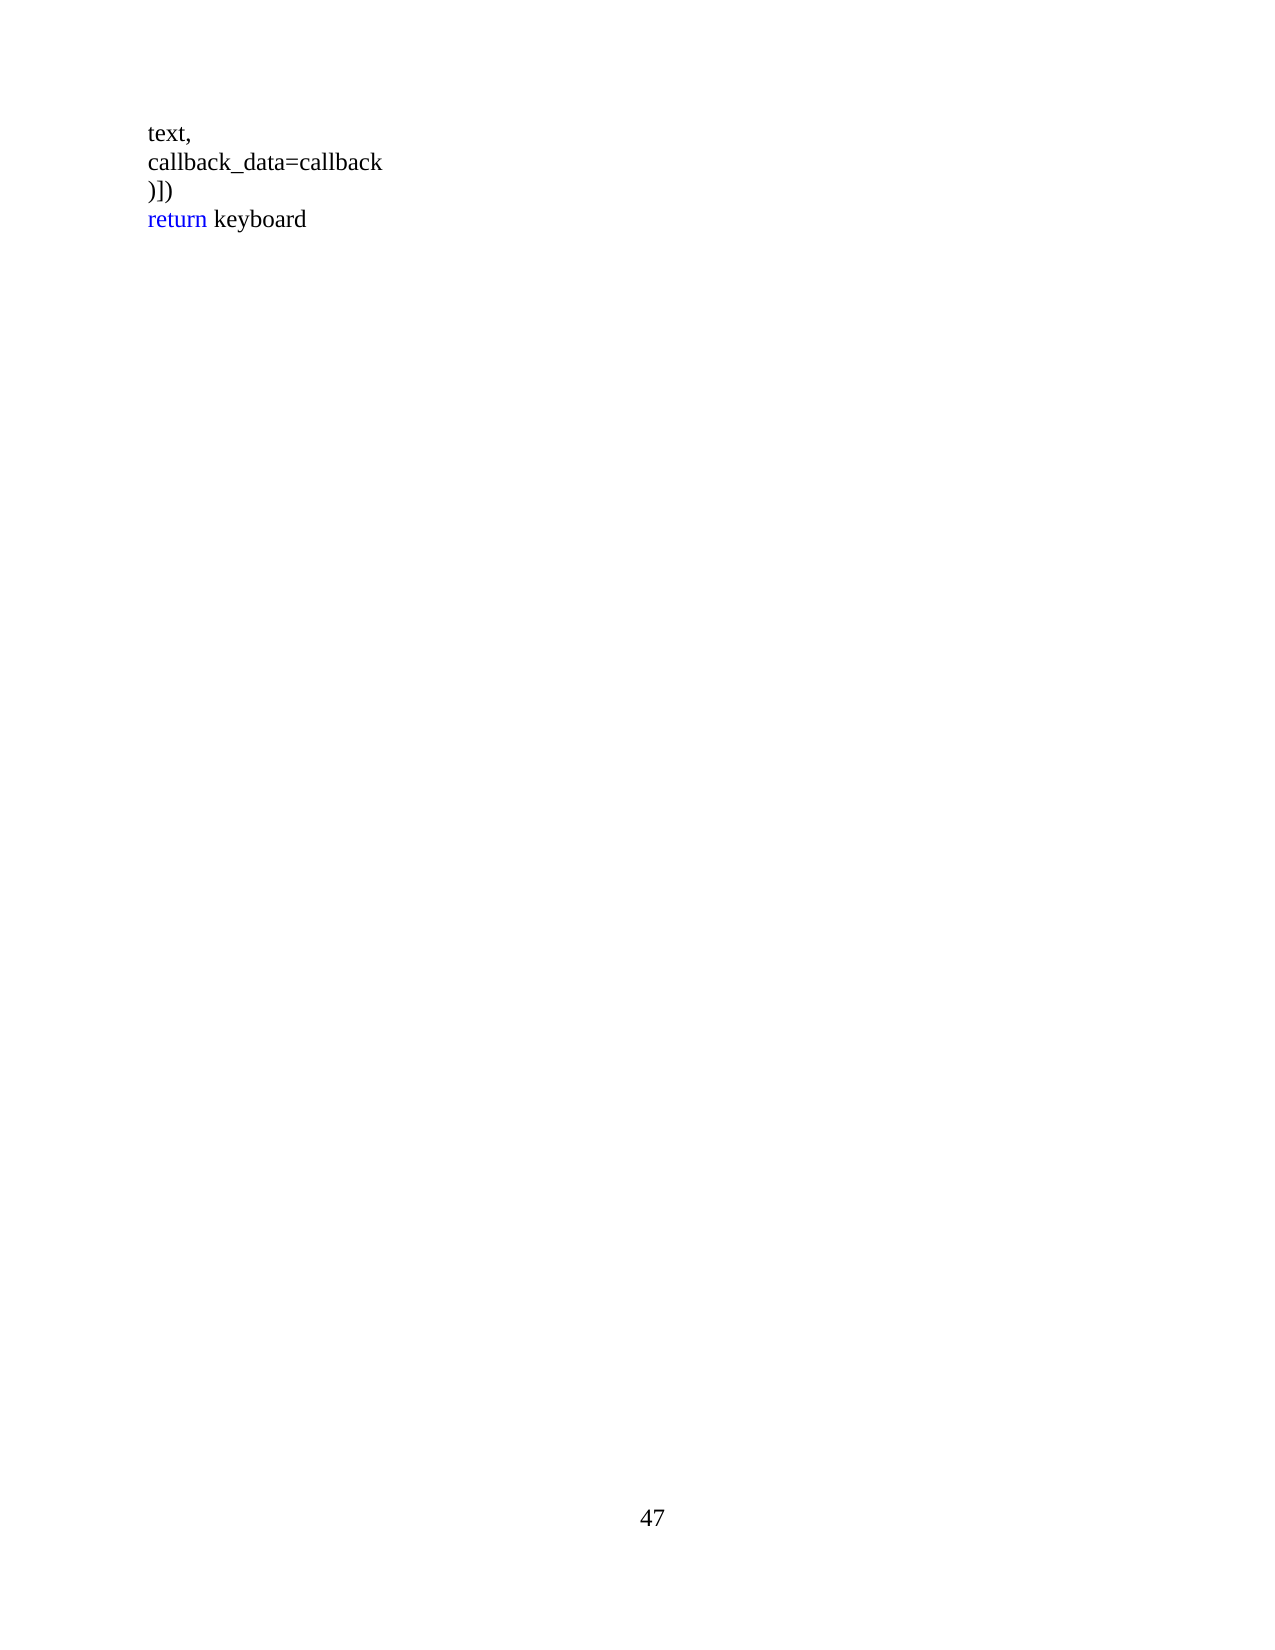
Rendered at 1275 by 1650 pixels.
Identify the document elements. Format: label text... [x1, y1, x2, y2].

text text, [118, 118, 1157, 147]
text callback_data=callback [118, 147, 1157, 176]
text return keyboard [118, 204, 1157, 233]
text )]) [118, 176, 1157, 204]
